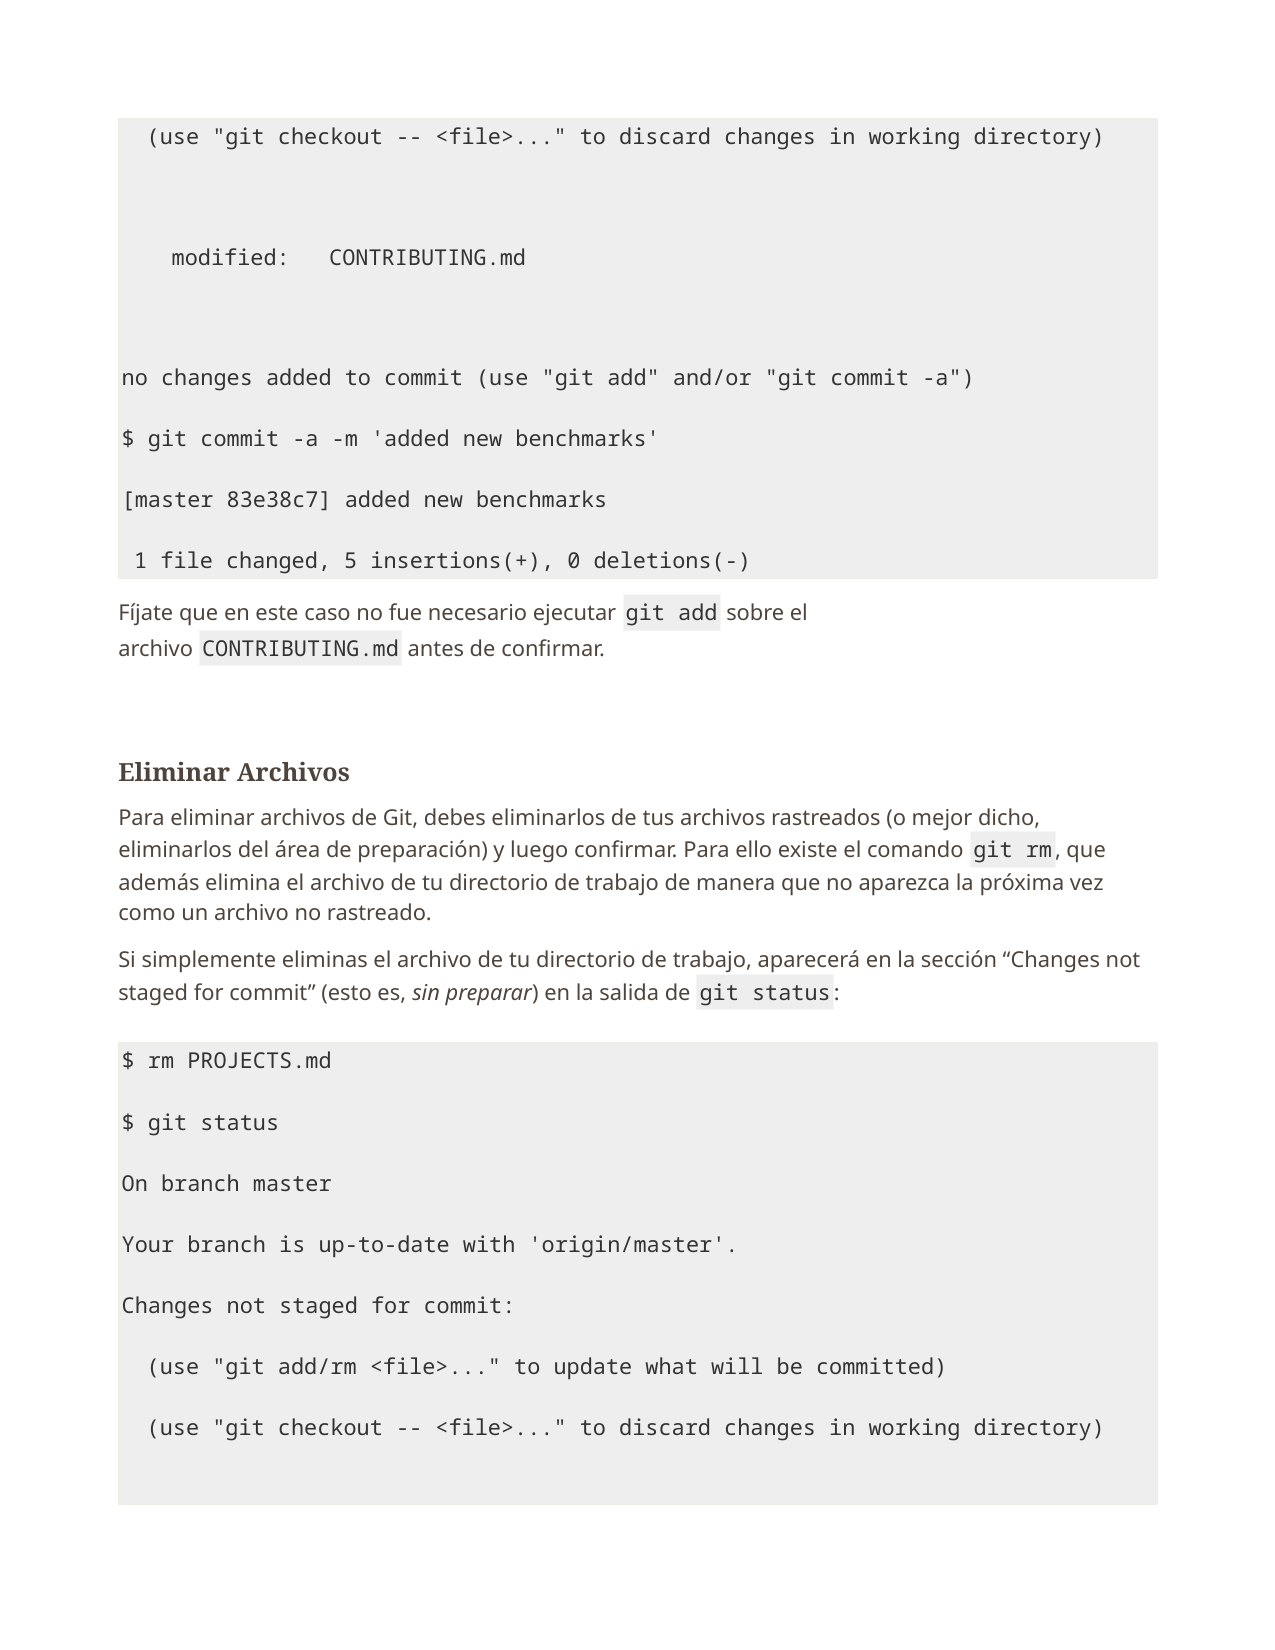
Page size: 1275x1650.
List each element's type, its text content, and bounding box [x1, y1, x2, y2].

text Your branch is up-to-date with 'origin/master'. [119, 1225, 1157, 1258]
text (use "git checkout -- <file>..." to discard changes in working directory) [119, 119, 1157, 151]
text 1 file changed, 5 insertions(+), 0 deletions(-) [119, 542, 1157, 578]
text $ rm PROJECTS.md [119, 1043, 1157, 1075]
text Fíjate que en este caso no fue necesario ejecutar git add sobre el archivo CONTRIBUTING.md antes de confirmar. [118, 594, 1157, 666]
text Si simplemente eliminas el archivo de tu directorio de trabajo, aparecerá en la sección “Changes not staged for commit” (esto es, sin preparar) en la salida de git status: [118, 944, 1157, 1009]
text no changes added to commit (use "git add" and/or "git commit -a") [119, 359, 1157, 392]
text $ git commit -a -m 'added new benchmarks' [119, 420, 1157, 453]
text (use "git checkout -- <file>..." to discard changes in working directory) [119, 1408, 1157, 1442]
subtitle Eliminar Archivos [118, 755, 1157, 789]
text Changes not staged for commit: [119, 1286, 1157, 1319]
text On branch master [119, 1164, 1157, 1197]
text Para eliminar archivos de Git, debes eliminarlos de tus archivos rastreados (o mejor dicho, eliminarlos del área de preparación) y luego confirmar. Para ello existe el comando git rm, que además elimina el archivo de tu directorio de trabajo de manera que no aparezca la próxima vez como un archivo no rastreado. [118, 801, 1157, 927]
text $ git status [119, 1103, 1157, 1136]
text [master 83e38c7] added new benchmarks [119, 481, 1157, 514]
text modified: CONTRIBUTING.md [119, 238, 1157, 272]
text (use "git add/rm <file>..." to update what will be committed) [119, 1347, 1157, 1381]
